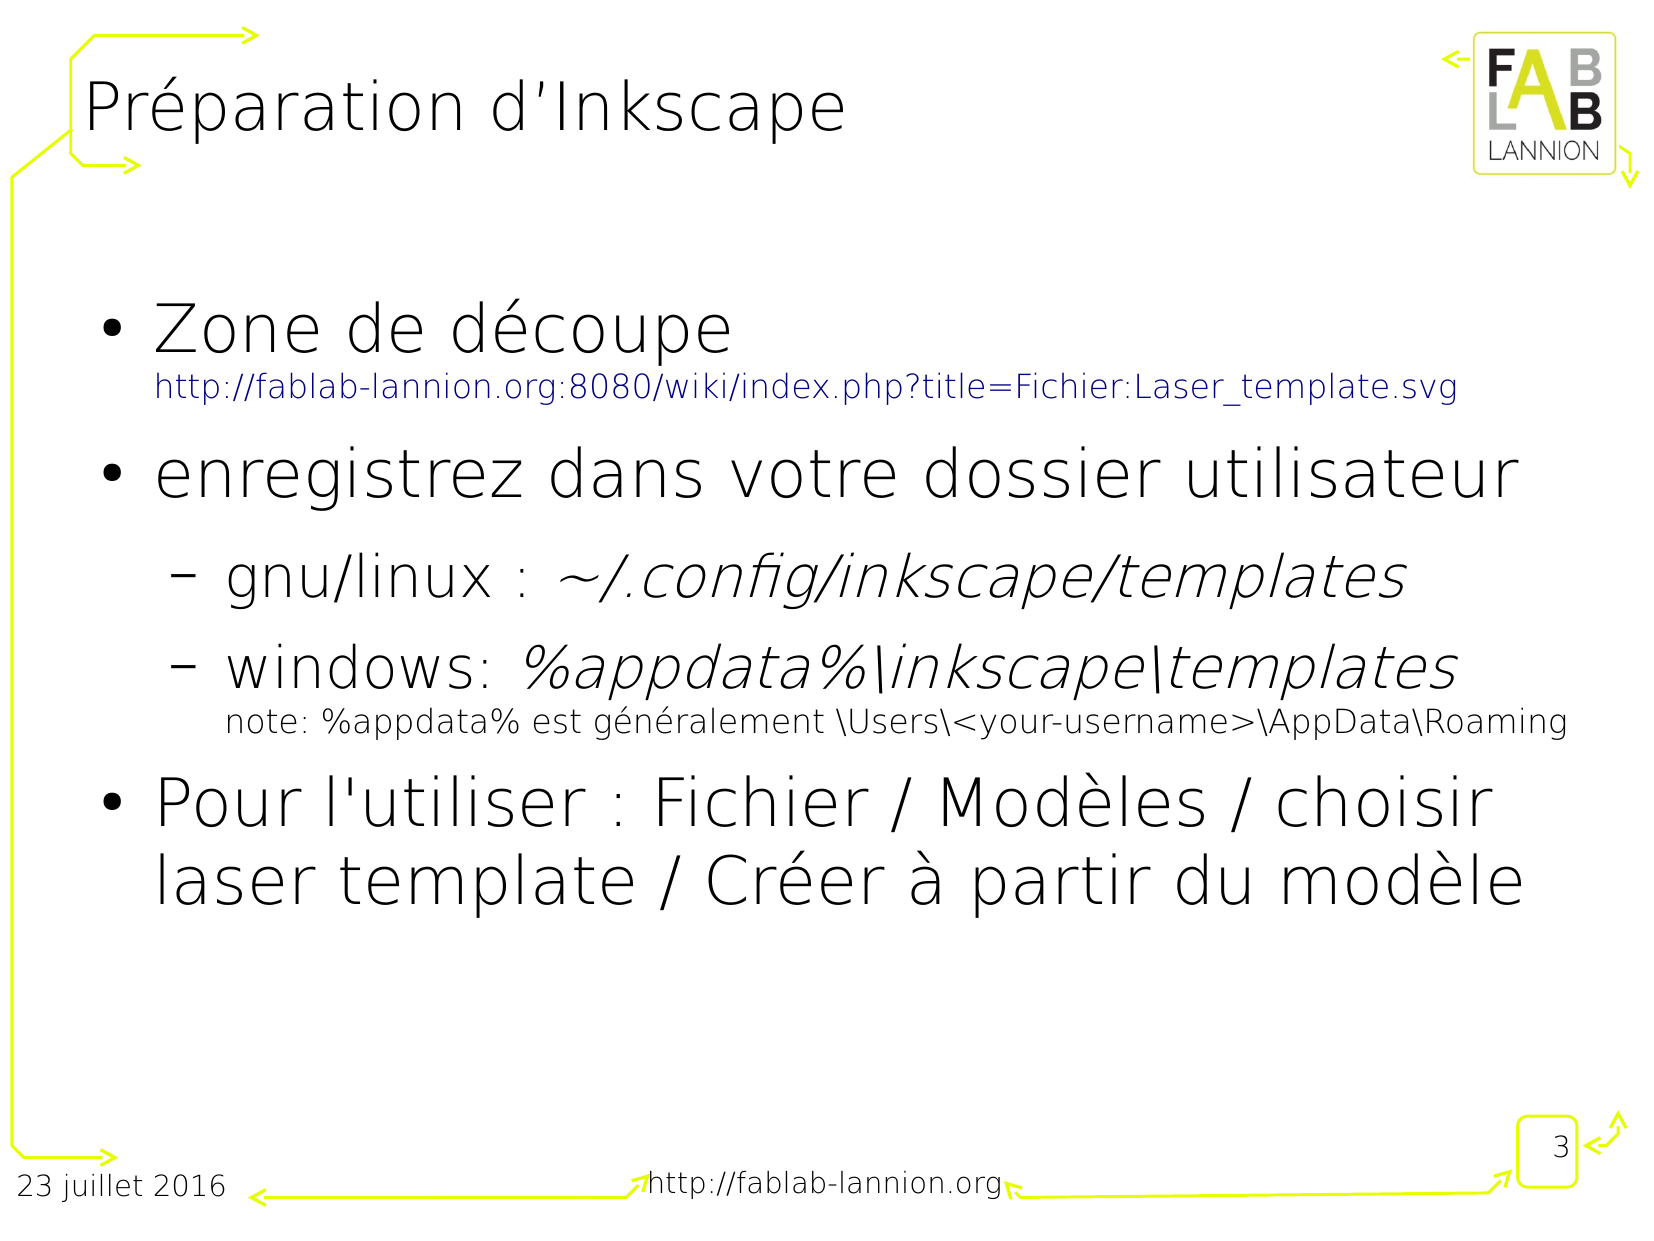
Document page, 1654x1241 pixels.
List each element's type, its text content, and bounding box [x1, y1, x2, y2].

list Zone de découpe http://fablab-lannion.org:8080/wiki/index.php?title=Fichier:Laser_template.svg enregistrez dans votre dossier utilisateur gnu/linux : ~/.config/inkscape/templates windows: %appdata%\inkscape\templates note: %appdata% est généralement \Users\<your-username>\AppData\Roaming Pour l'utiliser : Fichier / Modèles / choisir laser template / Créer à partir du modèle [82, 290, 1571, 1010]
title Préparation d’Inkscape [82, 49, 1441, 166]
picture [1470, 29, 1619, 178]
